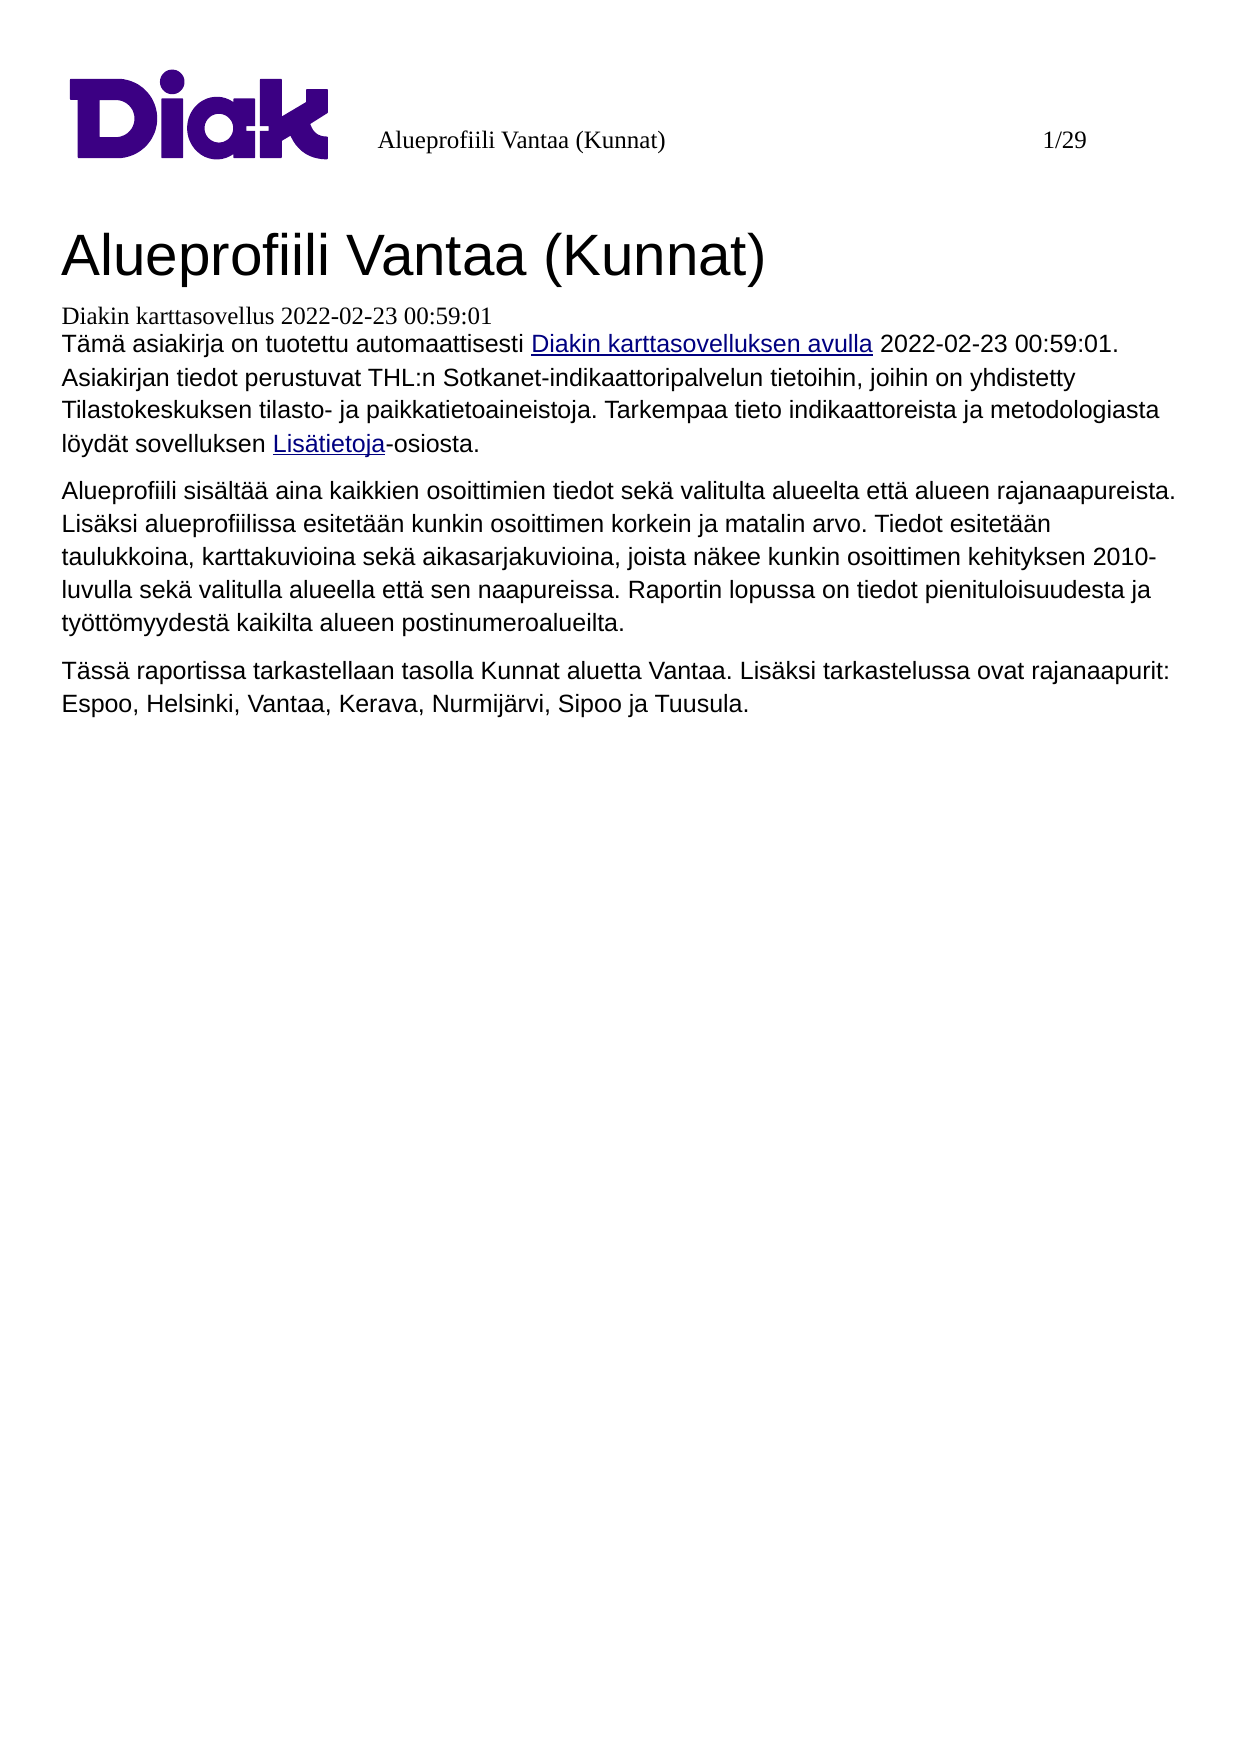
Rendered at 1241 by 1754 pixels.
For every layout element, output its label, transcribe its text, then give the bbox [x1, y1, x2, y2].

text Tässä raportissa tarkastellaan tasolla Kunnat aluetta Vantaa. Lisäksi tarkastelussa ovat rajanaapurit: Espoo, Helsinki, Vantaa, Kerava, Nurmijärvi, Sipoo ja Tuusula. [61, 656, 1179, 718]
text Alueprofiili sisältää aina kaikkien osoittimien tiedot sekä valitulta alueelta että alueen rajanaapureista. Lisäksi alueprofiilissa esitetään kunkin osoittimen korkein ja matalin arvo. Tiedot esitetään taulukkoina, karttakuvioina sekä aikasarjakuvioina, joista näkee kunkin osoittimen kehityksen 2010-luvulla sekä valitulla alueella että sen naapureissa. Raportin lopussa on tiedot pienituloisuudesta ja työttömyydestä kaikilta alueen postinumeroalueilta. [61, 476, 1179, 637]
text Tämä asiakirja on tuotettu automaattisesti Diakin karttasovelluksen avulla 2022-02-23 00:59:01. Asiakirjan tiedot perustuvat THL:n Sotkanet-indikaattoripalvelun tietoihin, joihin on yhdistetty Tilastokeskuksen tilasto- ja paikkatietoaineistoja. Tarkempaa tieto indikaattoreista ja metodologiasta löydät sovelluksen Lisätietoja-osiosta. [61, 329, 1179, 457]
text Diakin karttasovellus 2022-02-23 00:59:01 [61, 301, 1179, 329]
title Alueprofiili Vantaa (Kunnat) [61, 221, 1179, 288]
